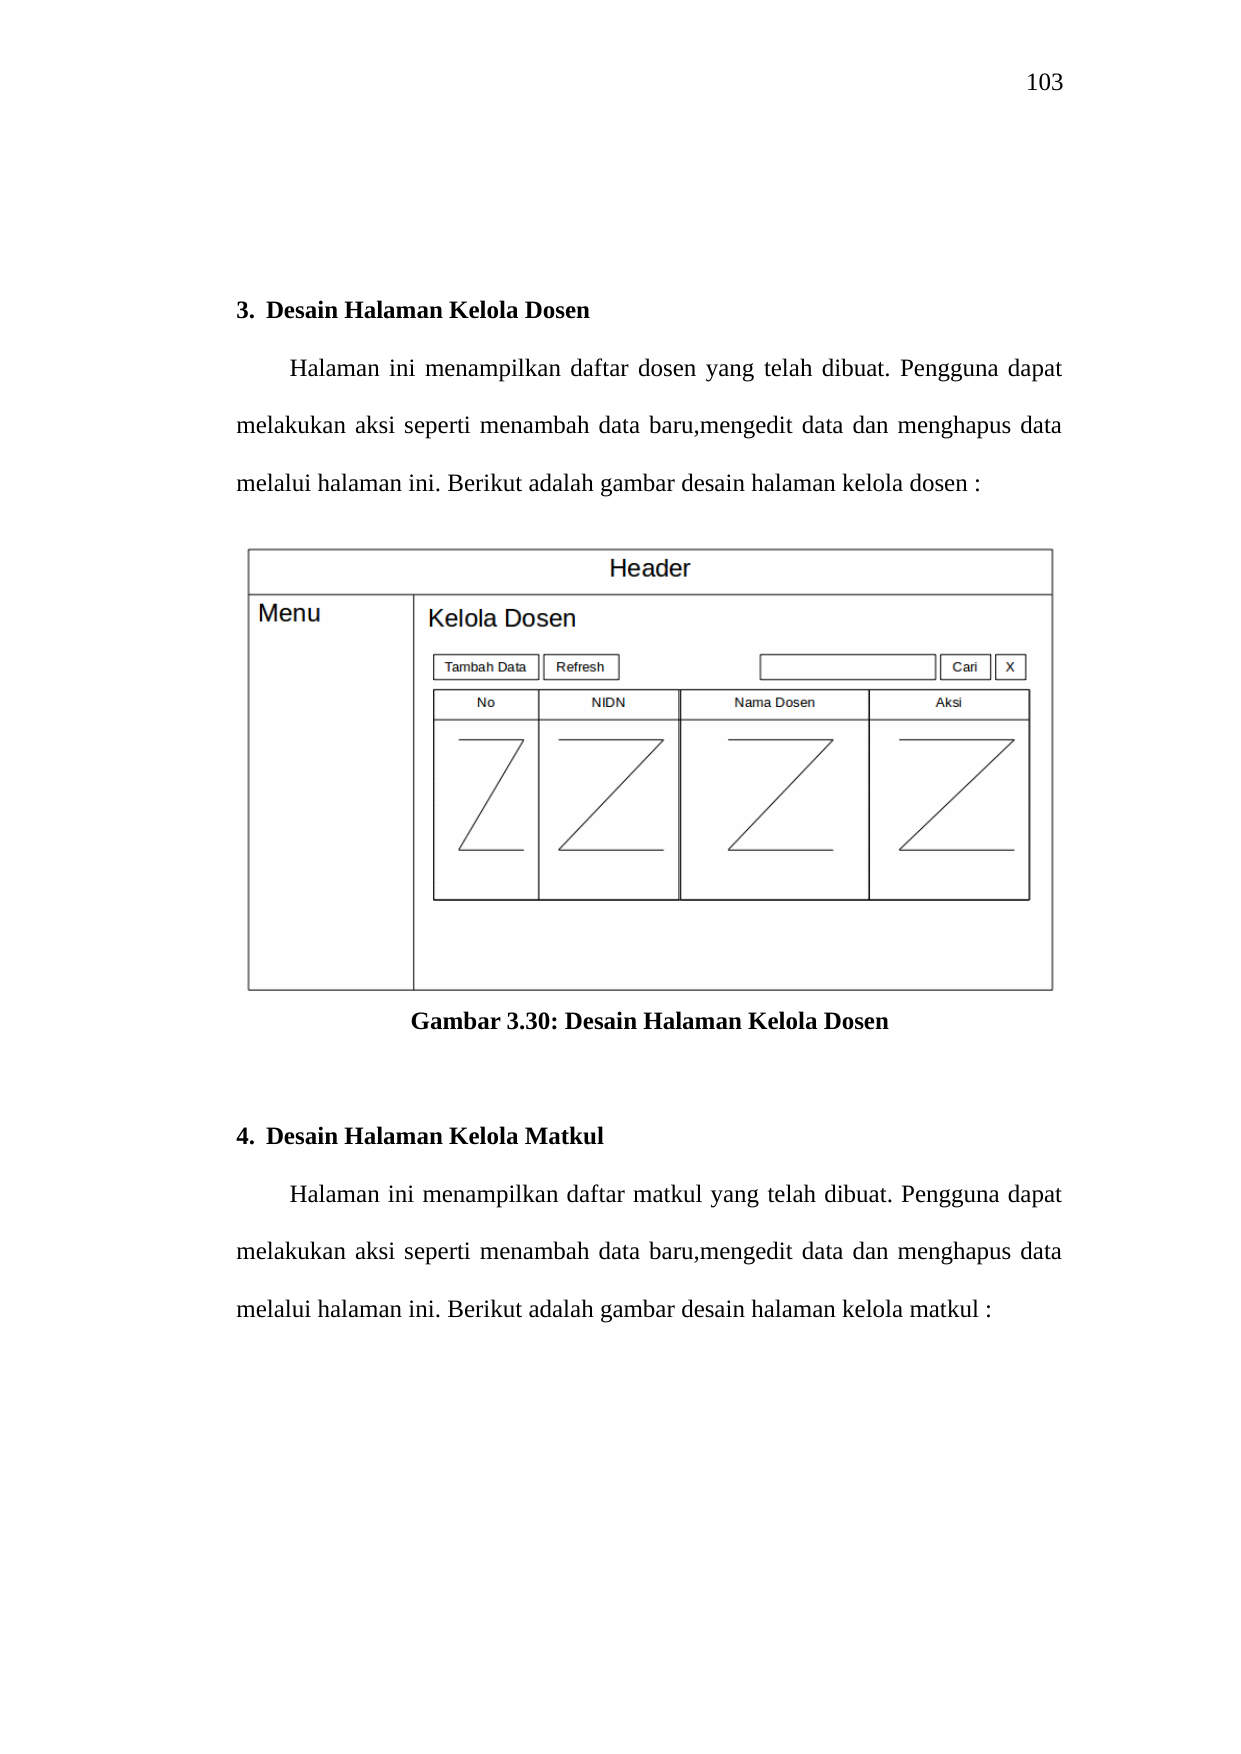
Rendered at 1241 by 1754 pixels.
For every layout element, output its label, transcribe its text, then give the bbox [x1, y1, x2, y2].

text Halaman ini menampilkan daftar dosen yang telah dibuat. Pengguna dapat melakukan aksi seperti menambah data baru,mengedit data dan menghapus data melalui halaman ini. Berikut adalah gambar desain halaman kelola dosen : [236, 353, 1063, 497]
picture [236, 537, 1064, 1007]
list Desain Halaman Kelola Dosen [236, 295, 1063, 324]
text Halaman ini menampilkan daftar matkul yang telah dibuat. Pengguna dapat melakukan aksi seperti menambah data baru,mengedit data dan menghapus data melalui halaman ini. Berikut adalah gambar desain halaman kelola matkul : [236, 1179, 1063, 1322]
text Gambar 3.30: Desain Halaman Kelola Dosen [236, 1007, 1063, 1035]
list Desain Halaman Kelola Matkul [236, 1121, 1063, 1150]
